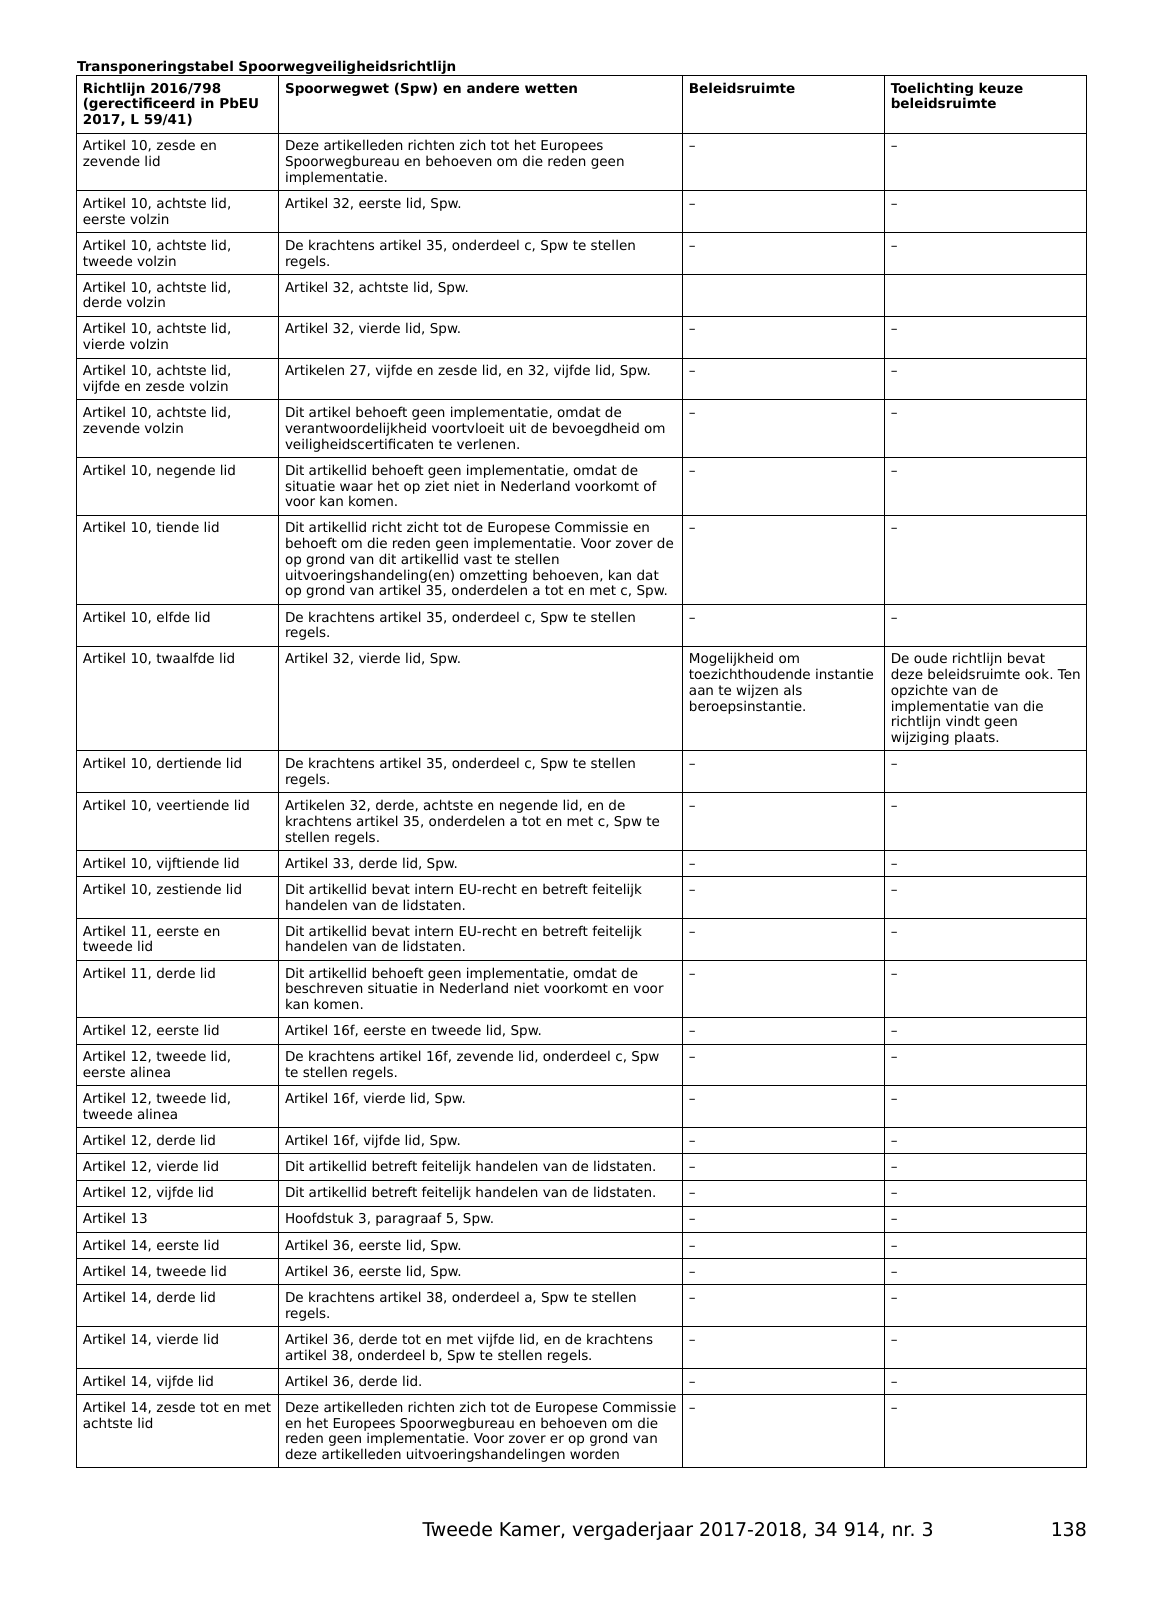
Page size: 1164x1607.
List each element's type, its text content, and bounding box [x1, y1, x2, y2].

table_cell Artikel 10, zestiende lid [77, 877, 278, 918]
table_cell – [683, 359, 884, 399]
table_cell – [885, 134, 1086, 190]
table_cell Artikel 10, veertiende lid [77, 793, 278, 850]
table_cell [885, 275, 1086, 316]
table_cell Artikel 12, derde lid [77, 1128, 278, 1153]
table_cell – [885, 1233, 1086, 1258]
table_cell Artikel 14, derde lid [77, 1285, 278, 1326]
table_cell Dit artikellid betreft feitelijk handelen van de lidstaten. [279, 1154, 682, 1179]
table_cell De krachtens artikel 35, onderdeel c, Spw te stellen regels. [279, 233, 682, 274]
table_cell De krachtens artikel 16f, zevende lid, onderdeel c, Spw te stellen regels. [279, 1045, 682, 1085]
table_cell Dit artikellid richt zicht tot de Europese Commissie en behoeft om die reden geen implementatie. Voor zover de op grond van dit artikellid vast te stellen uitvoeringshandeling(en) omzetting behoeven, kan dat op grond van artikel 35, onderdelen a tot en met c, Spw. [279, 516, 682, 604]
table_cell – [683, 877, 884, 918]
table_cell Dit artikellid behoeft geen implementatie, omdat de situatie waar het op ziet niet in Nederland voorkomt of voor kan komen. [279, 458, 682, 514]
table_cell Artikel 10, achtste lid, vierde volzin [77, 317, 278, 357]
table_cell – [683, 751, 884, 792]
table_cell – [885, 961, 1086, 1017]
table_cell – [885, 191, 1086, 232]
table_cell Artikel 36, eerste lid, Spw. [279, 1233, 682, 1258]
table_cell Artikel 11, derde lid [77, 961, 278, 1017]
table_cell – [885, 793, 1086, 850]
table_cell – [683, 851, 884, 876]
table_cell – [885, 605, 1086, 646]
table_cell Artikel 12, vijfde lid [77, 1181, 278, 1206]
table_cell Artikel 10, dertiende lid [77, 751, 278, 792]
table_cell Artikel 14, zesde tot en met achtste lid [77, 1395, 278, 1467]
table_cell Artikel 10, achtste lid, eerste volzin [77, 191, 278, 232]
table_cell Artikel 32, achtste lid, Spw. [279, 275, 682, 316]
table_cell – [683, 516, 884, 604]
table_cell – [683, 400, 884, 457]
table_cell Artikel 32, vierde lid, Spw. [279, 647, 682, 750]
table_cell Dit artikellid bevat intern EU-recht en betreft feitelijk handelen van de lidstaten. [279, 877, 682, 918]
table_cell De krachtens artikel 35, onderdeel c, Spw te stellen regels. [279, 605, 682, 646]
table_cell Artikel 32, vierde lid, Spw. [279, 317, 682, 357]
table_cell Artikel 10, tiende lid [77, 516, 278, 604]
table_cell – [683, 1327, 884, 1368]
table_cell Artikel 10, achtste lid, derde volzin [77, 275, 278, 316]
table_cell – [683, 1181, 884, 1206]
table_cell Artikel 12, tweede lid, tweede alinea [77, 1086, 278, 1127]
table_cell – [683, 1369, 884, 1394]
table_cell Deze artikelleden richten zich tot de Europese Commissie en het Europees Spoorwegbureau en behoeven om die reden geen implementatie. Voor zover er op grond van deze artikelleden uitvoeringshandelingen worden [279, 1395, 682, 1467]
table_cell – [683, 1207, 884, 1232]
table_cell [683, 275, 884, 316]
table_cell – [885, 458, 1086, 514]
table_cell Artikel 13 [77, 1207, 278, 1232]
table_cell – [683, 233, 884, 274]
table_cell – [885, 1086, 1086, 1127]
table_cell – [885, 1327, 1086, 1368]
table_cell Artikel 10, negende lid [77, 458, 278, 514]
table_cell Artikel 14, eerste lid [77, 1233, 278, 1258]
table_cell Artikel 11, eerste en tweede lid [77, 919, 278, 960]
table_cell – [885, 1395, 1086, 1467]
table_cell Artikel 16f, vierde lid, Spw. [279, 1086, 682, 1127]
table_cell – [683, 458, 884, 514]
table_cell Mogelijkheid om toezichthoudende instantie aan te wijzen als beroepsinstantie. [683, 647, 884, 750]
table_cell – [683, 1285, 884, 1326]
table_cell Artikel 10, achtste lid, vijfde en zesde volzin [77, 359, 278, 399]
table_cell Beleidsruimte [683, 76, 884, 132]
table_cell Dit artikel behoeft geen implementatie, omdat de verantwoordelijkheid voortvloeit uit de bevoegdheid om veiligheidscertificaten te verlenen. [279, 400, 682, 457]
table_cell – [885, 1259, 1086, 1284]
table_cell Spoorwegwet (Spw) en andere wetten [279, 76, 682, 132]
table_cell – [683, 1018, 884, 1043]
table_cell – [885, 751, 1086, 792]
table_cell De krachtens artikel 38, onderdeel a, Spw te stellen regels. [279, 1285, 682, 1326]
table_cell – [683, 919, 884, 960]
table_cell – [885, 317, 1086, 357]
table_cell Dit artikellid bevat intern EU-recht en betreft feitelijk handelen van de lidstaten. [279, 919, 682, 960]
table_cell Artikel 10, zesde en zevende lid [77, 134, 278, 190]
table_cell – [683, 1128, 884, 1153]
table_cell – [885, 1181, 1086, 1206]
table_cell – [683, 1086, 884, 1127]
table_cell – [683, 1233, 884, 1258]
table_cell – [885, 400, 1086, 457]
table_cell Artikel 36, derde tot en met vijfde lid, en de krachtens artikel 38, onderdeel b, Spw te stellen regels. [279, 1327, 682, 1368]
table_cell Artikel 10, twaalfde lid [77, 647, 278, 750]
table_cell Artikel 16f, eerste en tweede lid, Spw. [279, 1018, 682, 1043]
table_cell – [885, 919, 1086, 960]
table_cell Artikel 36, derde lid. [279, 1369, 682, 1394]
table_cell – [885, 851, 1086, 876]
table_cell – [885, 359, 1086, 399]
table_cell – [885, 516, 1086, 604]
table_cell – [683, 1259, 884, 1284]
table_cell Hoofdstuk 3, paragraaf 5, Spw. [279, 1207, 682, 1232]
table_cell – [683, 134, 884, 190]
table_cell – [683, 1395, 884, 1467]
table_cell Artikelen 27, vijfde en zesde lid, en 32, vijfde lid, Spw. [279, 359, 682, 399]
table_cell Artikel 12, eerste lid [77, 1018, 278, 1043]
table_cell – [683, 1045, 884, 1085]
table_cell – [885, 877, 1086, 918]
table_cell – [683, 317, 884, 357]
table_cell – [885, 1207, 1086, 1232]
table_cell – [683, 191, 884, 232]
table_cell – [885, 1369, 1086, 1394]
table_cell – [683, 961, 884, 1017]
table_cell – [885, 1128, 1086, 1153]
table_cell Artikel 33, derde lid, Spw. [279, 851, 682, 876]
table_cell Artikel 10, elfde lid [77, 605, 278, 646]
table_cell – [683, 793, 884, 850]
table_cell – [885, 1045, 1086, 1085]
table_cell Artikel 32, eerste lid, Spw. [279, 191, 682, 232]
table_cell Dit artikellid betreft feitelijk handelen van de lidstaten. [279, 1181, 682, 1206]
table_cell – [885, 1018, 1086, 1043]
table_cell – [683, 605, 884, 646]
table_cell Deze artikelleden richten zich tot het Europees Spoorwegbureau en behoeven om die reden geen implementatie. [279, 134, 682, 190]
table_cell – [683, 1154, 884, 1179]
table_cell Artikelen 32, derde, achtste en negende lid, en de krachtens artikel 35, onderdelen a tot en met c, Spw te stellen regels. [279, 793, 682, 850]
table_cell Richtlijn 2016/798 (gerectificeerd in PbEU 2017, L 59/41) [77, 76, 278, 132]
table_cell Artikel 10, achtste lid, tweede volzin [77, 233, 278, 274]
table_cell Artikel 14, vijfde lid [77, 1369, 278, 1394]
table_cell – [885, 1285, 1086, 1326]
table_cell Artikel 16f, vijfde lid, Spw. [279, 1128, 682, 1153]
table_cell De krachtens artikel 35, onderdeel c, Spw te stellen regels. [279, 751, 682, 792]
table_cell Toelichting keuze beleidsruimte [885, 76, 1086, 132]
table_cell De oude richtlijn bevat deze beleidsruimte ook. Ten opzichte van de implementatie van die richtlijn vindt geen wijziging plaats. [885, 647, 1086, 750]
table_cell Artikel 10, vijftiende lid [77, 851, 278, 876]
table_cell Artikel 12, vierde lid [77, 1154, 278, 1179]
table_cell Artikel 10, achtste lid, zevende volzin [77, 400, 278, 457]
table_cell – [885, 1154, 1086, 1179]
table_cell – [885, 233, 1086, 274]
table_header Transponeringstabel Spoorwegveiligheidsrichtlijn [77, 59, 1087, 75]
table_cell Dit artikellid behoeft geen implementatie, omdat de beschreven situatie in Nederland niet voorkomt en voor kan komen. [279, 961, 682, 1017]
table_cell Artikel 36, eerste lid, Spw. [279, 1259, 682, 1284]
table_cell Artikel 12, tweede lid, eerste alinea [77, 1045, 278, 1085]
table_cell Artikel 14, vierde lid [77, 1327, 278, 1368]
table_cell Artikel 14, tweede lid [77, 1259, 278, 1284]
